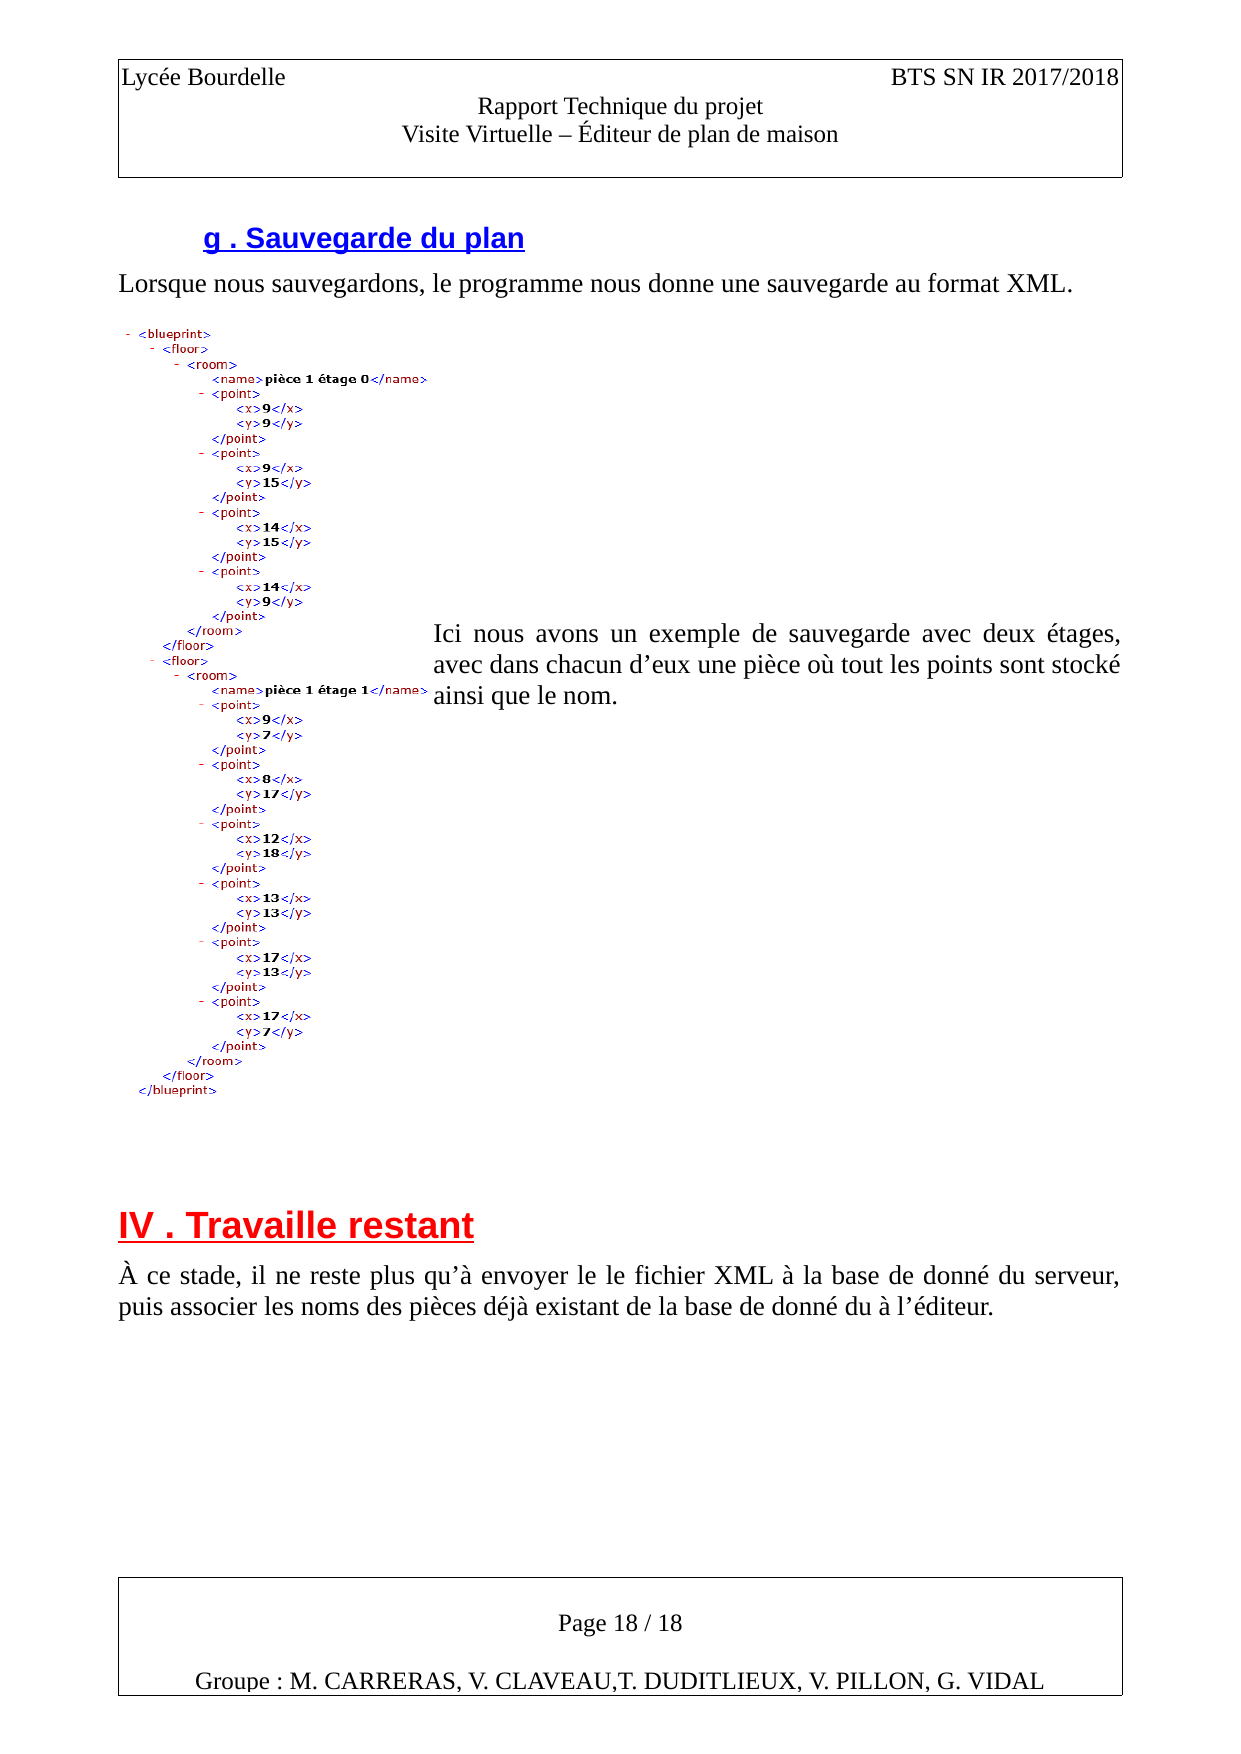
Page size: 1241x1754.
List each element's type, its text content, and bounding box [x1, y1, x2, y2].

text Ici nous avons un exemple de sauvegarde avec deux étages, avec dans chacun d’eux une pièce où tout les points sont stocké ainsi que le nom. [434, 617, 1122, 710]
subtitle IV . Travaille restant [118, 1203, 1122, 1247]
subtitle g . Sauvegarde du plan [203, 221, 1122, 255]
picture [118, 327, 434, 1104]
text Lorsque nous sauvegardons, le programme nous donne une sauvegarde au format XML. [118, 267, 1122, 299]
text À ce stade, il ne reste plus qu’à envoyer le le fichier XML à la base de donné du serveur, puis associer les noms des pièces déjà existant de la base de donné du à l’éditeur. [118, 1259, 1122, 1322]
